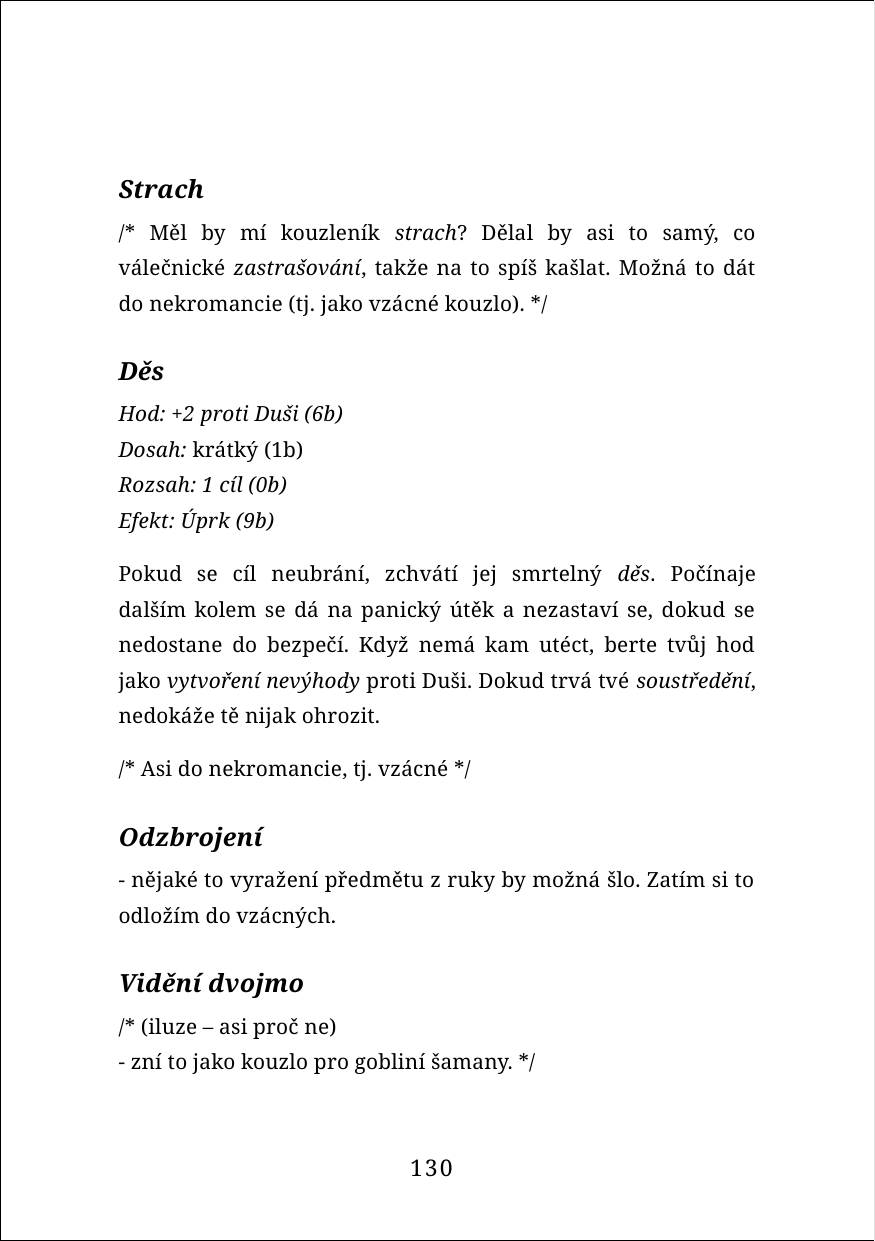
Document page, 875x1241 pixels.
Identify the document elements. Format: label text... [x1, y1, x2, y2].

subtitle Odzbrojení [118, 819, 756, 854]
subtitle Vidění dvojmo [118, 966, 756, 1000]
text Hod: +2 proti Duši (6b) Dosah: krátký (1b) Rozsah: 1 cíl (0b) Efekt: Úprk (9b) [118, 399, 756, 534]
text /* Měl by mí kouzleník strach? Dělal by asi to samý, co válečnické zastrašování, takže na to spíš kašlat. Možná to dát do nekromancie (tj. jako vzácné kouzlo). */ [118, 218, 756, 317]
subtitle Strach [118, 172, 756, 206]
text /* Asi do nekromancie, tj. vzácné */ [118, 754, 756, 783]
text /* (iluze – asi proč ne) - zní to jako kouzlo pro gobliní šamany. */ [118, 1012, 756, 1076]
text - nějaké to vyražení předmětu z ruky by možná šlo. Zatím si to odložím do vzácných. [118, 865, 756, 929]
subtitle Děs [118, 354, 756, 388]
text Pokud se cíl neubrání, zchvátí jej smrtelný děs. Počínaje dalším kolem se dá na panický útěk a nezastaví se, dokud se nedostane do bezpečí. Když nemá kam utéct, berte tvůj hod jako vytvoření nevýhody proti Duši. Dokud trvá tvé soustředění, nedokáže tě nijak ohrozit. [118, 559, 756, 730]
